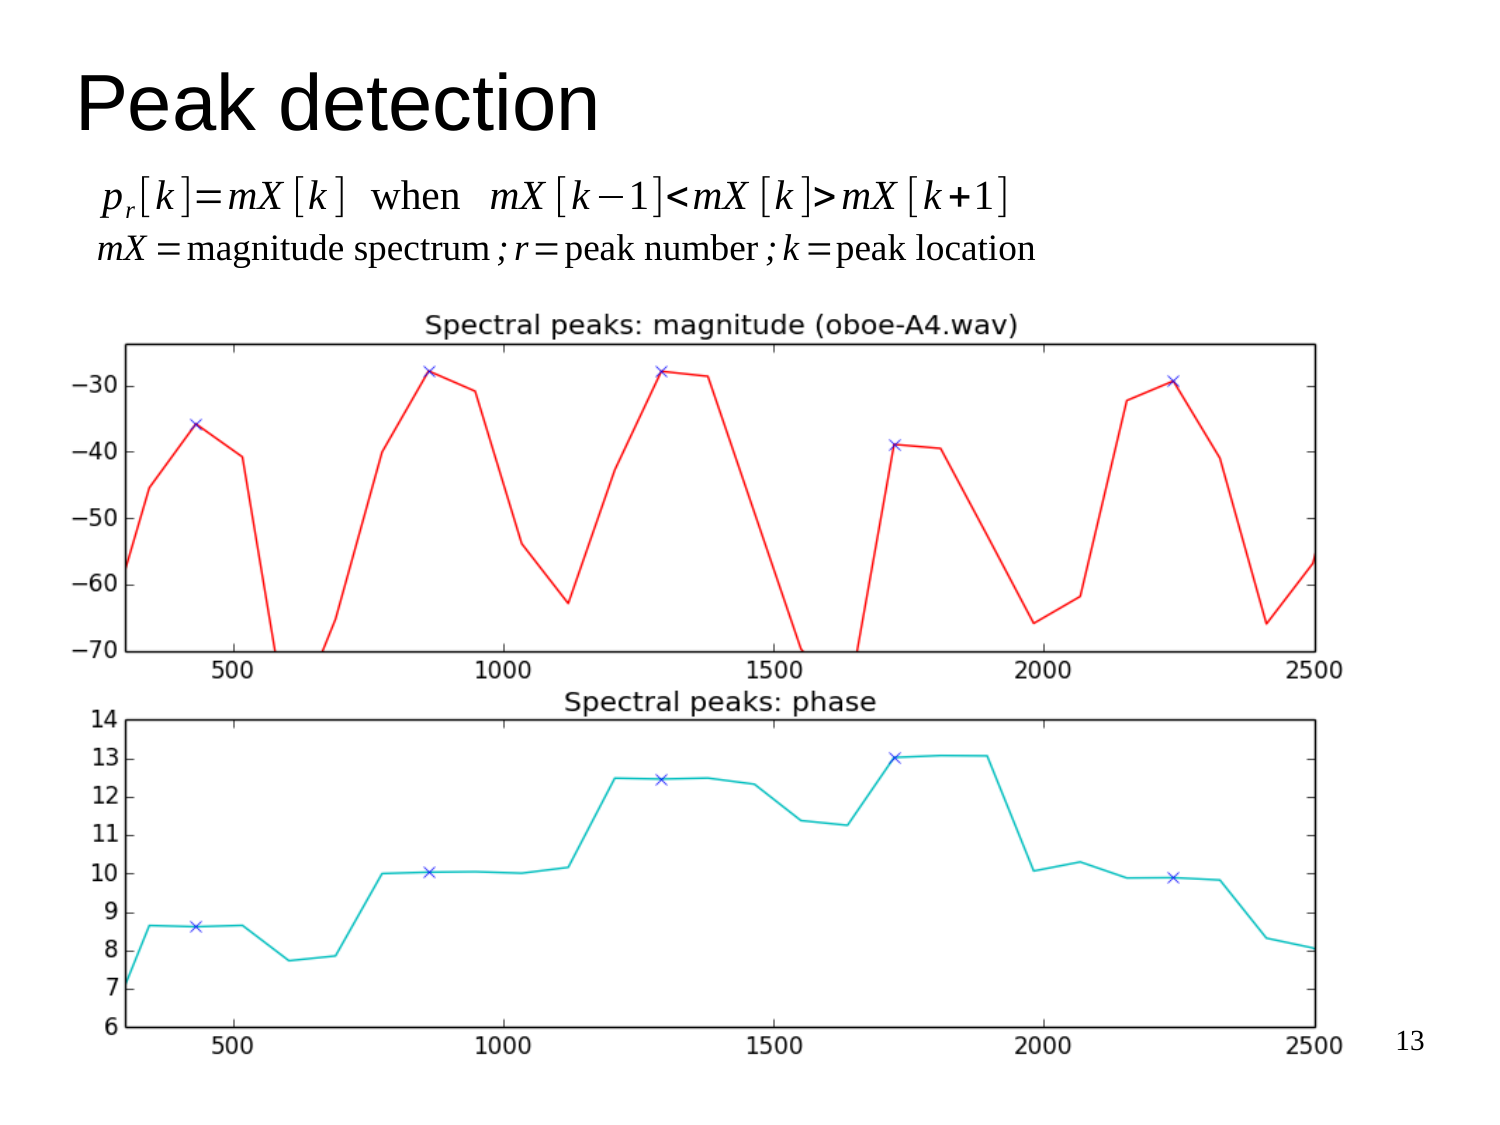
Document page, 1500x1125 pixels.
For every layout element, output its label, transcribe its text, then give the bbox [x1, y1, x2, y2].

chart [90, 172, 1045, 268]
title Peak detection [75, 9, 1425, 198]
picture [38, 284, 1374, 1096]
